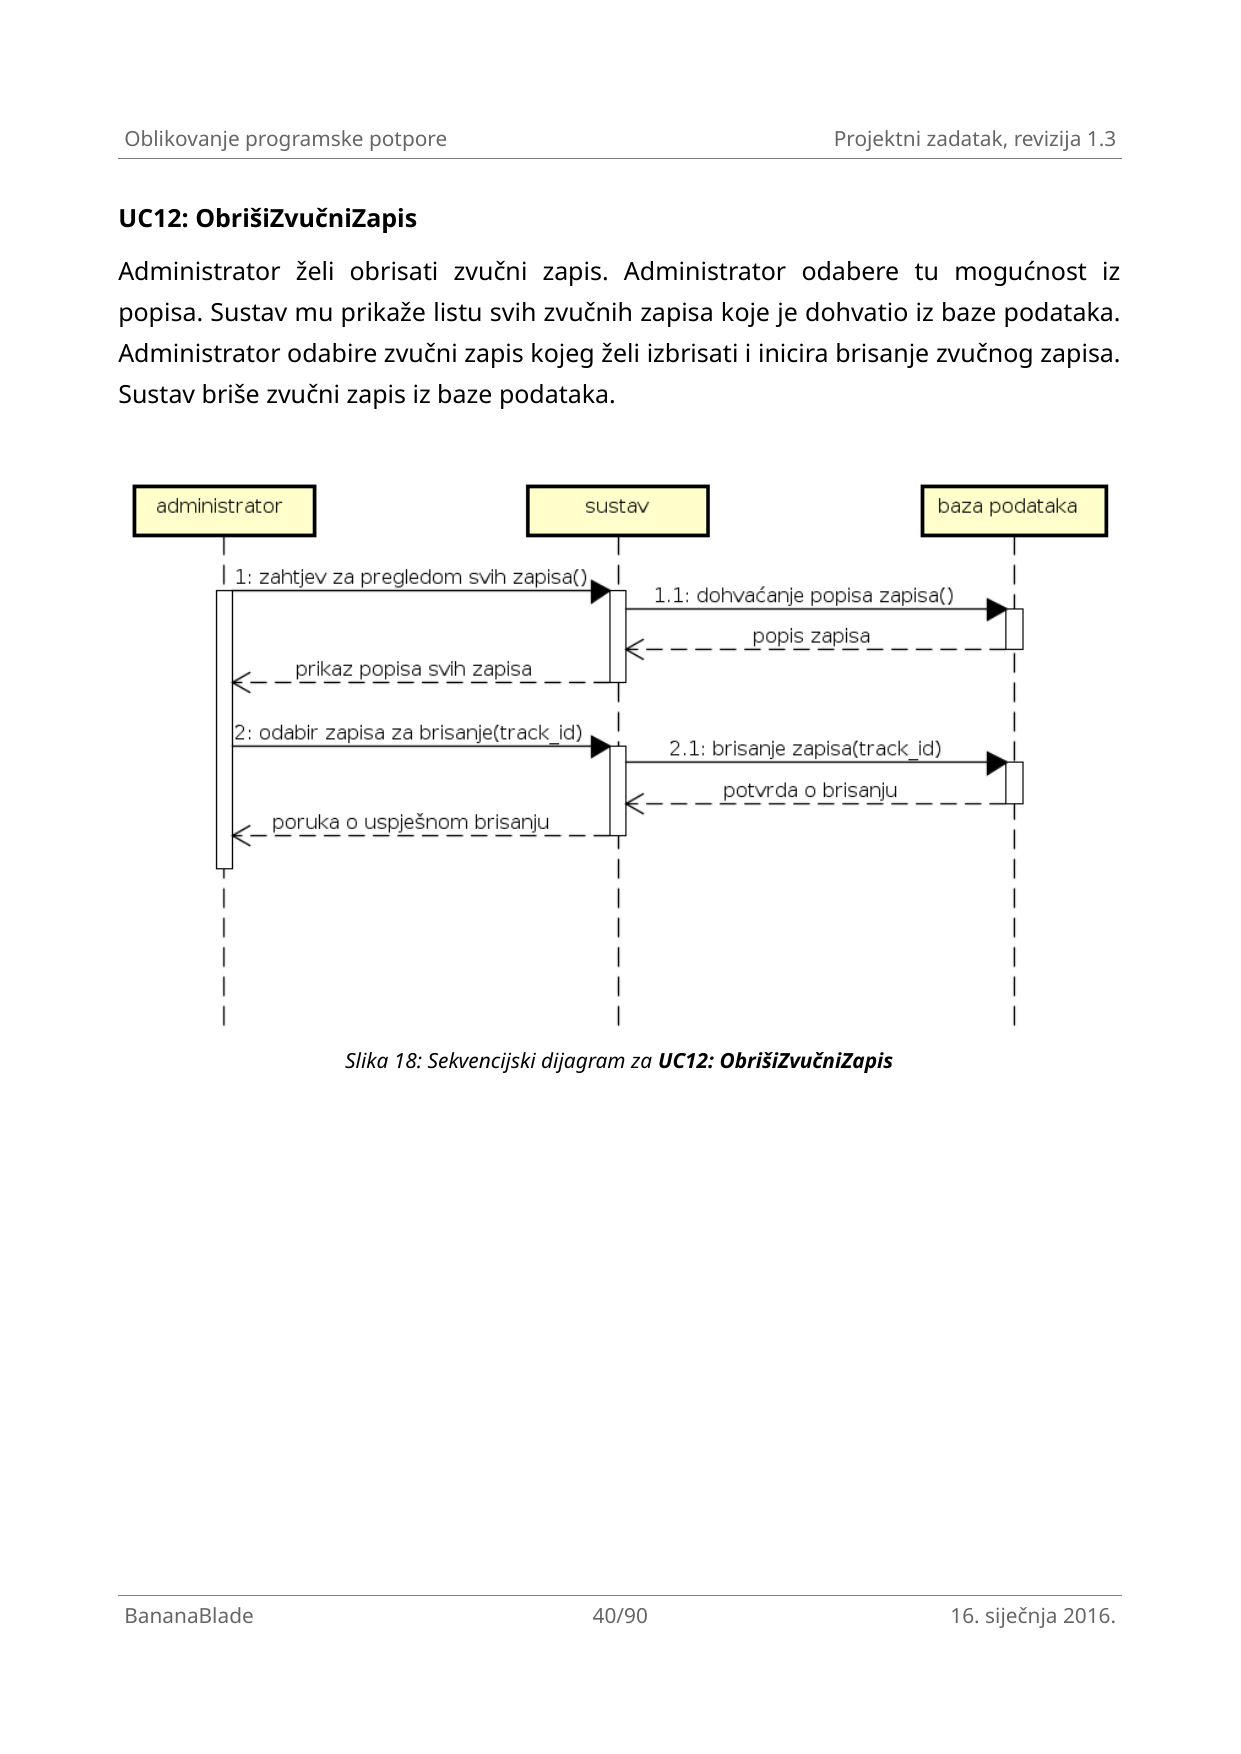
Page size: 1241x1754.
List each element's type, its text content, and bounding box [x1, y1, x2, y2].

text Administrator želi obrisati zvučni zapis. Administrator odabere tu mogućnost iz popisa. Sustav mu prikaže listu svih zvučnih zapisa koje je dohvatio iz baze podataka. Administrator odabire zvučni zapis kojeg želi izbrisati i inicira brisanje zvučnog zapisa. Sustav briše zvučni zapis iz baze podataka. [118, 254, 1122, 410]
subtitle UC12: ObrišiZvučniZapis [118, 201, 1122, 234]
picture [118, 470, 1123, 1041]
text Slika 18: Sekvencijski dijagram za UC12: ObrišiZvučniZapis [118, 1041, 1122, 1075]
